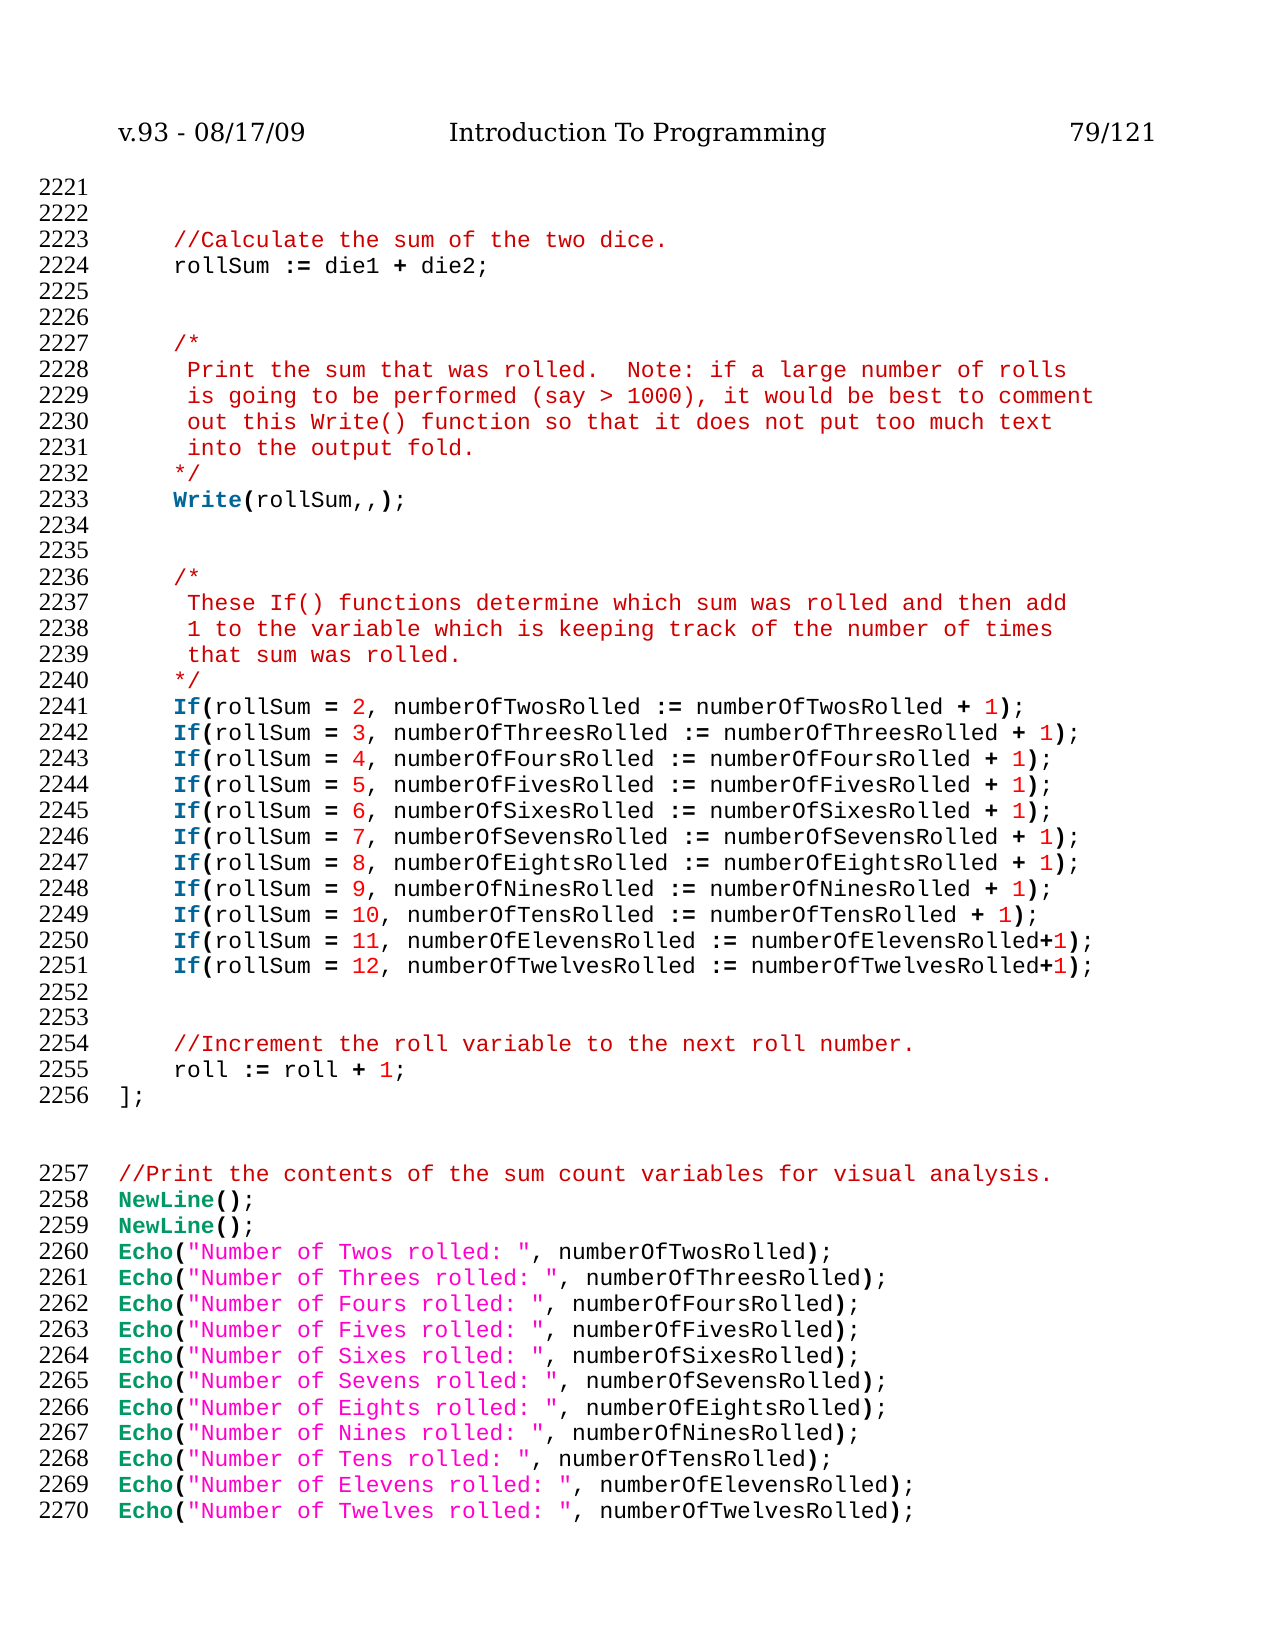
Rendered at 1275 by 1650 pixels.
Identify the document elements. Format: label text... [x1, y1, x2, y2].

text /* [118, 566, 1157, 592]
text rollSum := die1 + die2; [118, 254, 1157, 281]
text If(rollSum = 8, numberOfEightsRolled := numberOfEightsRolled + 1); [118, 851, 1157, 877]
text If(rollSum = 7, numberOfSevensRolled := numberOfSevensRolled + 1); [118, 825, 1157, 851]
text //Increment the roll variable to the next roll number. [118, 1033, 1157, 1059]
text Echo("Number of Sixes rolled: ", numberOfSixesRolled); [118, 1344, 1157, 1370]
text Echo("Number of Elevens rolled: ", numberOfElevensRolled); [118, 1474, 1157, 1499]
text Echo("Number of Threes rolled: ", numberOfThreesRolled); [118, 1266, 1157, 1292]
text into the output fold. [118, 436, 1157, 462]
text that sum was rolled. [118, 644, 1157, 669]
text */ [118, 669, 1157, 696]
text Echo("Number of Nines rolled: ", numberOfNinesRolled); [118, 1422, 1157, 1448]
text roll := roll + 1; [118, 1059, 1157, 1084]
text Echo("Number of Eights rolled: ", numberOfEightsRolled); [118, 1396, 1157, 1422]
text out this Write() function so that it does not put too much text [118, 410, 1157, 436]
text NewLine(); [118, 1188, 1157, 1214]
text If(rollSum = 6, numberOfSixesRolled := numberOfSixesRolled + 1); [118, 799, 1157, 825]
text Echo("Number of Sevens rolled: ", numberOfSevensRolled); [118, 1370, 1157, 1396]
text If(rollSum = 2, numberOfTwosRolled := numberOfTwosRolled + 1); [118, 696, 1157, 721]
text */ [118, 462, 1157, 488]
text Echo("Number of Twelves rolled: ", numberOfTwelvesRolled); [118, 1499, 1157, 1526]
text ]; [118, 1084, 1157, 1111]
text If(rollSum = 11, numberOfElevensRolled := numberOfElevensRolled+1); [118, 929, 1157, 955]
text //Print the contents of the sum count variables for visual analysis. [118, 1162, 1157, 1188]
text Echo("Number of Fours rolled: ", numberOfFoursRolled); [118, 1292, 1157, 1318]
text //Calculate the sum of the two dice. [118, 229, 1157, 254]
text Echo("Number of Tens rolled: ", numberOfTensRolled); [118, 1448, 1157, 1474]
text If(rollSum = 4, numberOfFoursRolled := numberOfFoursRolled + 1); [118, 747, 1157, 773]
text 1 to the variable which is keeping track of the number of times [118, 618, 1157, 644]
text These If() functions determine which sum was rolled and then add [118, 592, 1157, 618]
text If(rollSum = 3, numberOfThreesRolled := numberOfThreesRolled + 1); [118, 721, 1157, 747]
text Print the sum that was rolled. Note: if a large number of rolls [118, 358, 1157, 384]
text Echo("Number of Fives rolled: ", numberOfFivesRolled); [118, 1318, 1157, 1344]
text Write(rollSum,,); [118, 488, 1157, 514]
text If(rollSum = 10, numberOfTensRolled := numberOfTensRolled + 1); [118, 903, 1157, 929]
text is going to be performed (say > 1000), it would be best to comment [118, 384, 1157, 410]
text If(rollSum = 9, numberOfNinesRolled := numberOfNinesRolled + 1); [118, 877, 1157, 903]
text If(rollSum = 5, numberOfFivesRolled := numberOfFivesRolled + 1); [118, 773, 1157, 799]
text Echo("Number of Twos rolled: ", numberOfTwosRolled); [118, 1240, 1157, 1266]
text If(rollSum = 12, numberOfTwelvesRolled := numberOfTwelvesRolled+1); [118, 955, 1157, 981]
text NewLine(); [118, 1214, 1157, 1240]
text /* [118, 332, 1157, 358]
